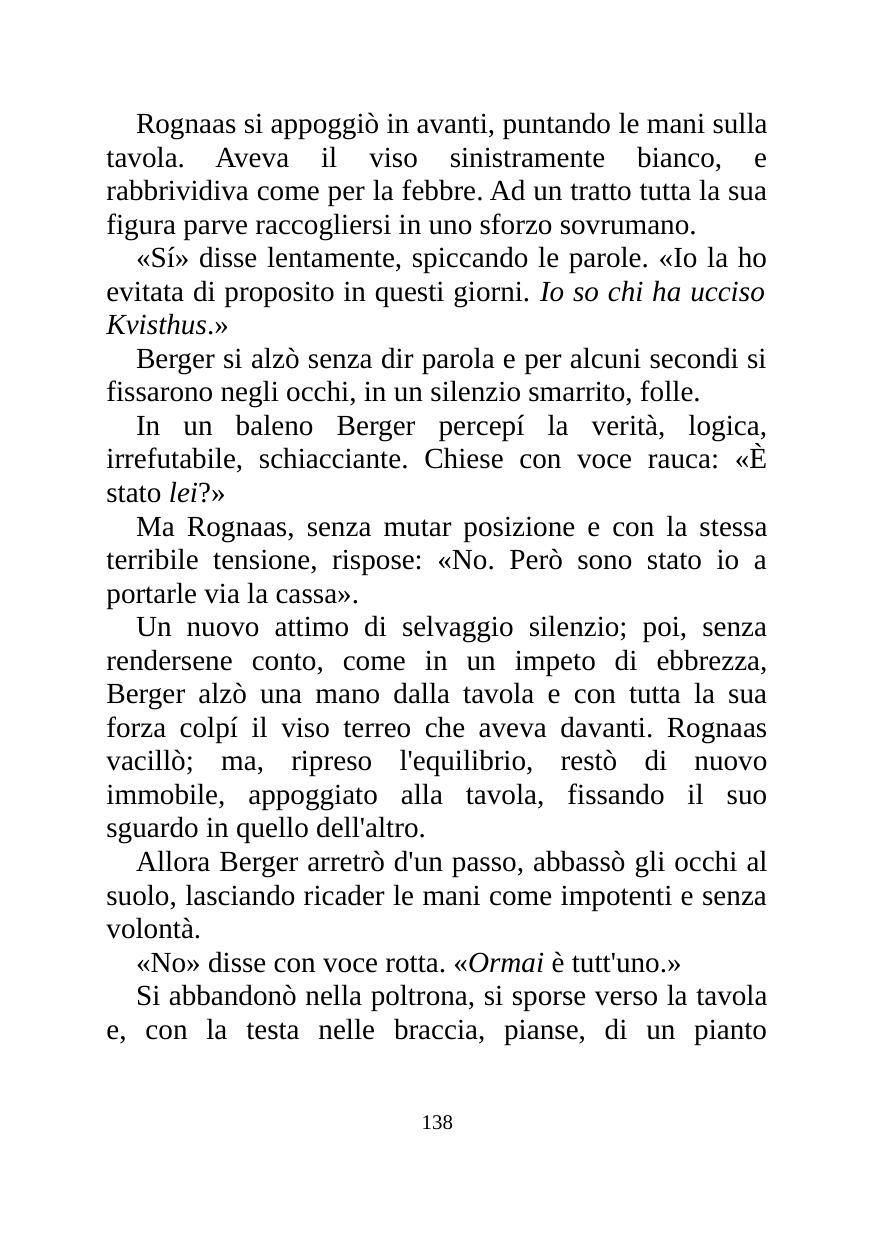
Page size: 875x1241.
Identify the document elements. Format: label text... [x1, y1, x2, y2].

text Si abbandonò nella poltrona, si sporse verso la tavola e, con la testa nelle braccia, pianse, di un pianto [106, 978, 768, 1045]
text Un nuovo attimo di selvaggio silenzio; poi, senza rendersene conto, come in un impeto di ebbrezza, Berger alzò una mano dalla tavola e con tutta la sua forza colpí il viso terreo che aveva davanti. Rognaas vacillò; ma, ripreso l'equilibrio, restò di nuovo immobile, appoggiato alla tavola, fissando il suo sguardo in quello dell'altro. [106, 609, 768, 844]
text In un baleno Berger percepí la verità, logica, irrefutabile, schiacciante. Chiese con voce rauca: «È stato lei?» [106, 408, 768, 509]
text Rognaas si appoggiò in avanti, puntando le mani sulla tavola. Aveva il viso sinistramente bianco, e rabbrividiva come per la febbre. Ad un tratto tutta la sua figura parve raccogliersi in uno sforzo sovrumano. [106, 106, 768, 240]
text «No» disse con voce rotta. «Ormai è tutt'uno.» [106, 945, 768, 978]
text «Sí» disse lentamente, spiccando le parole. «Io la ho evitata di proposito in questi giorni. Io so chi ha ucciso Kvisthus.» [106, 240, 768, 341]
text Ma Rognaas, senza mutar posizione e con la stessa terribile tensione, rispose: «No. Però sono stato io a portarle via la cassa». [106, 509, 768, 609]
text Berger si alzò senza dir parola e per alcuni secondi si fissarono negli occhi, in un silenzio smarrito, folle. [106, 341, 768, 408]
text Allora Berger arretrò d'un passo, abbassò gli occhi al suolo, lasciando ricader le mani come impotenti e senza volontà. [106, 844, 768, 945]
